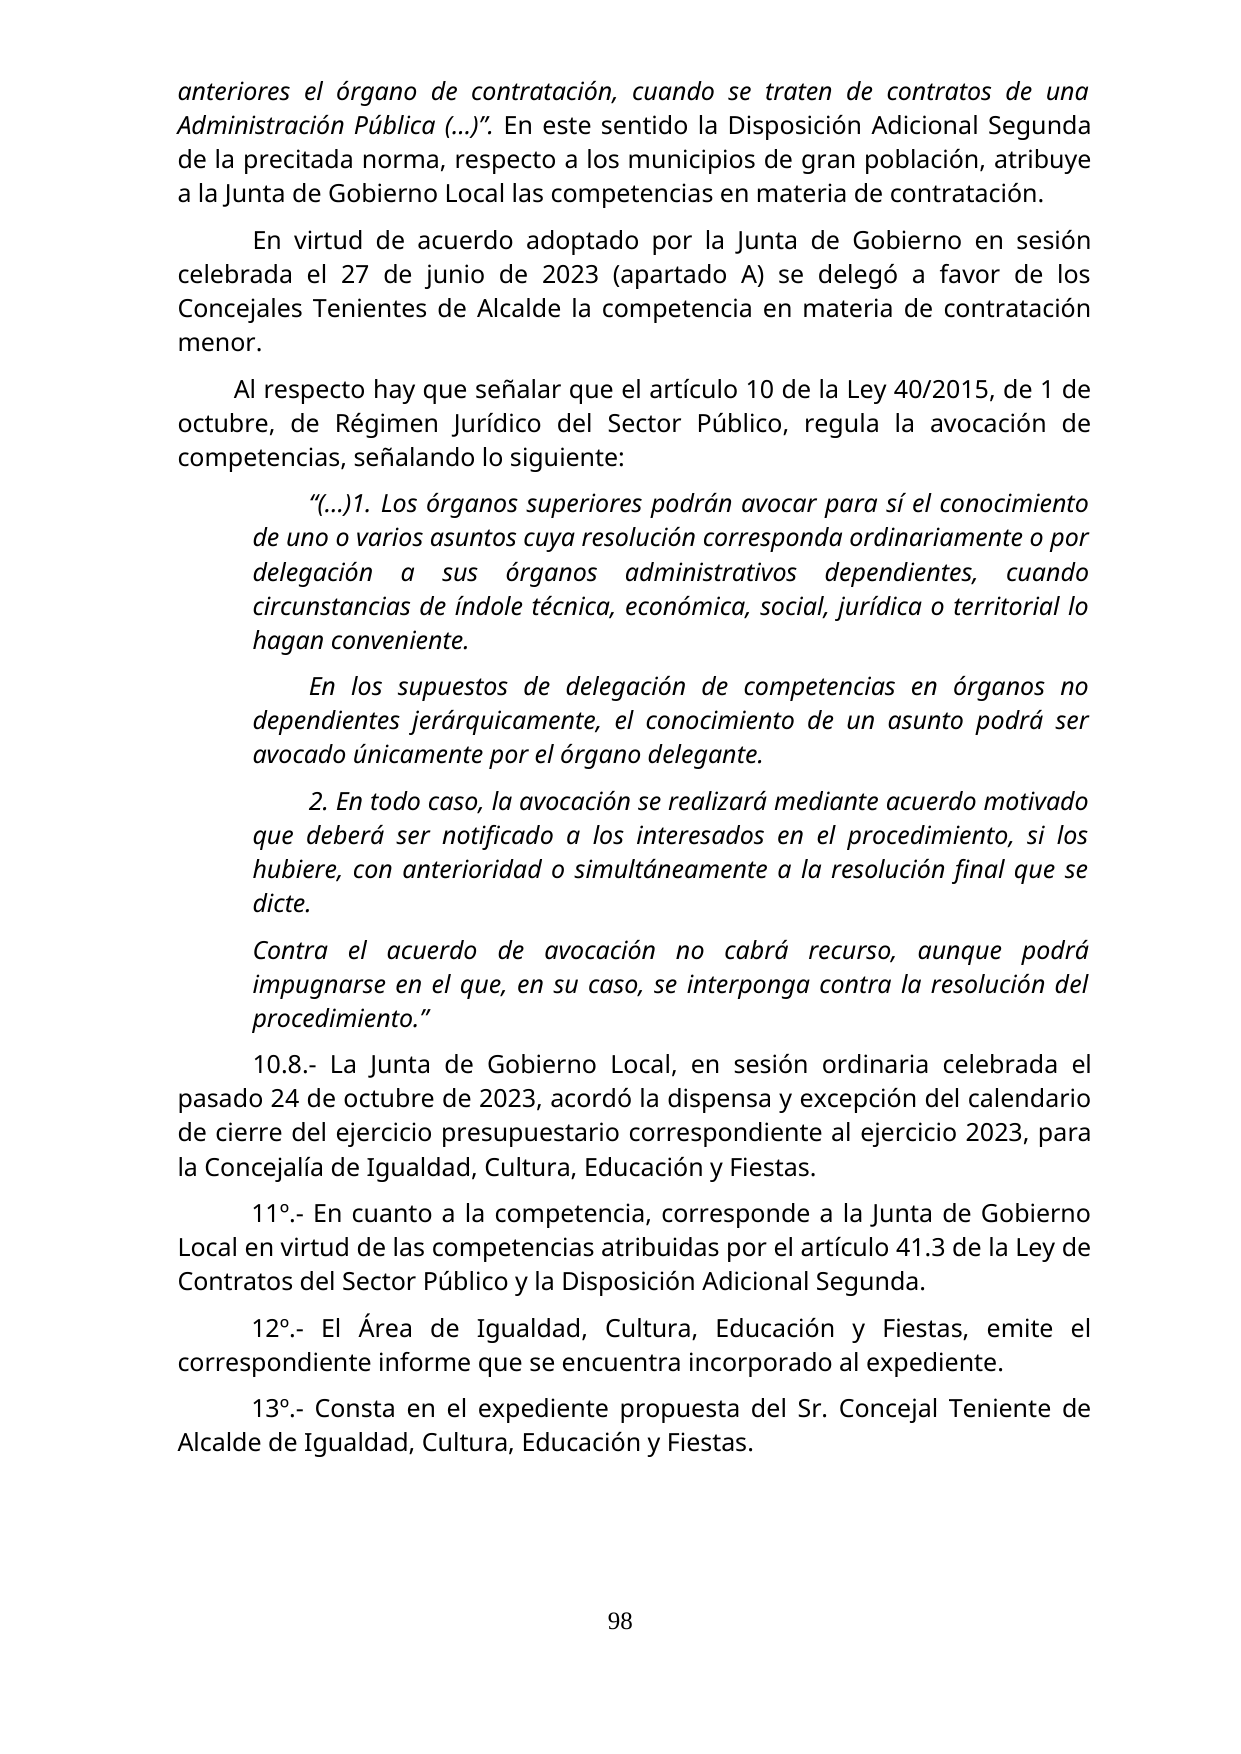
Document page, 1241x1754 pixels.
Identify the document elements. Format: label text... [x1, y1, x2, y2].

text Al respecto hay que señalar que el artículo 10 de la Ley 40/2015, de 1 de octubre, de Régimen Jurídico del Sector Público, regula la avocación de competencias, señalando lo siguiente: [177, 371, 1093, 473]
text 13º.- Consta en el expediente propuesta del Sr. Concejal Teniente de Alcalde de Igualdad, Cultura, Educación y Fiestas. [177, 1391, 1093, 1459]
text En virtud de acuerdo adoptado por la Junta de Gobierno en sesión celebrada el 27 de junio de 2023 (apartado A) se delegó a favor de los Concejales Tenientes de Alcalde la competencia en materia de contratación menor. [177, 223, 1093, 359]
text 11º.- En cuanto a la competencia, corresponde a la Junta de Gobierno Local en virtud de las competencias atribuidas por el artículo 41.3 de la Ley de Contratos del Sector Público y la Disposición Adicional Segunda. [177, 1196, 1093, 1298]
text En los supuestos de delegación de competencias en órganos no dependientes jerárquicamente, el conocimiento de un asunto podrá ser avocado únicamente por el órgano delegante. [252, 669, 1093, 771]
text anteriores el órgano de contratación, cuando se traten de contratos de una Administración Pública (…)”. En este sentido la Disposición Adicional Segunda de la precitada norma, respecto a los municipios de gran población, atribuye a la Junta de Gobierno Local las competencias en materia de contratación. [177, 74, 1093, 210]
text 10.8.- La Junta de Gobierno Local, en sesión ordinaria celebrada el pasado 24 de octubre de 2023, acordó la dispensa y excepción del calendario de cierre del ejercicio presupuestario correspondiente al ejercicio 2023, para la Concejalía de Igualdad, Cultura, Educación y Fiestas. [177, 1047, 1093, 1183]
text “(…)1. Los órganos superiores podrán avocar para sí el conocimiento de uno o varios asuntos cuya resolución corresponda ordinariamente o por delegación a sus órganos administrativos dependientes, cuando circunstancias de índole técnica, económica, social, jurídica o territorial lo hagan conveniente. [252, 486, 1093, 656]
text 2. En todo caso, la avocación se realizará mediante acuerdo motivado que deberá ser notificado a los interesados en el procedimiento, si los hubiere, con anterioridad o simultáneamente a la resolución final que se dicte. [252, 783, 1093, 920]
text Contra el acuerdo de avocación no cabrá recurso, aunque podrá impugnarse en el que, en su caso, se interponga contra la resolución del procedimiento.” [252, 932, 1093, 1034]
text 12º.- El Área de Igualdad, Cultura, Educación y Fiestas, emite el correspondiente informe que se encuentra incorporado al expediente. [177, 1310, 1093, 1378]
